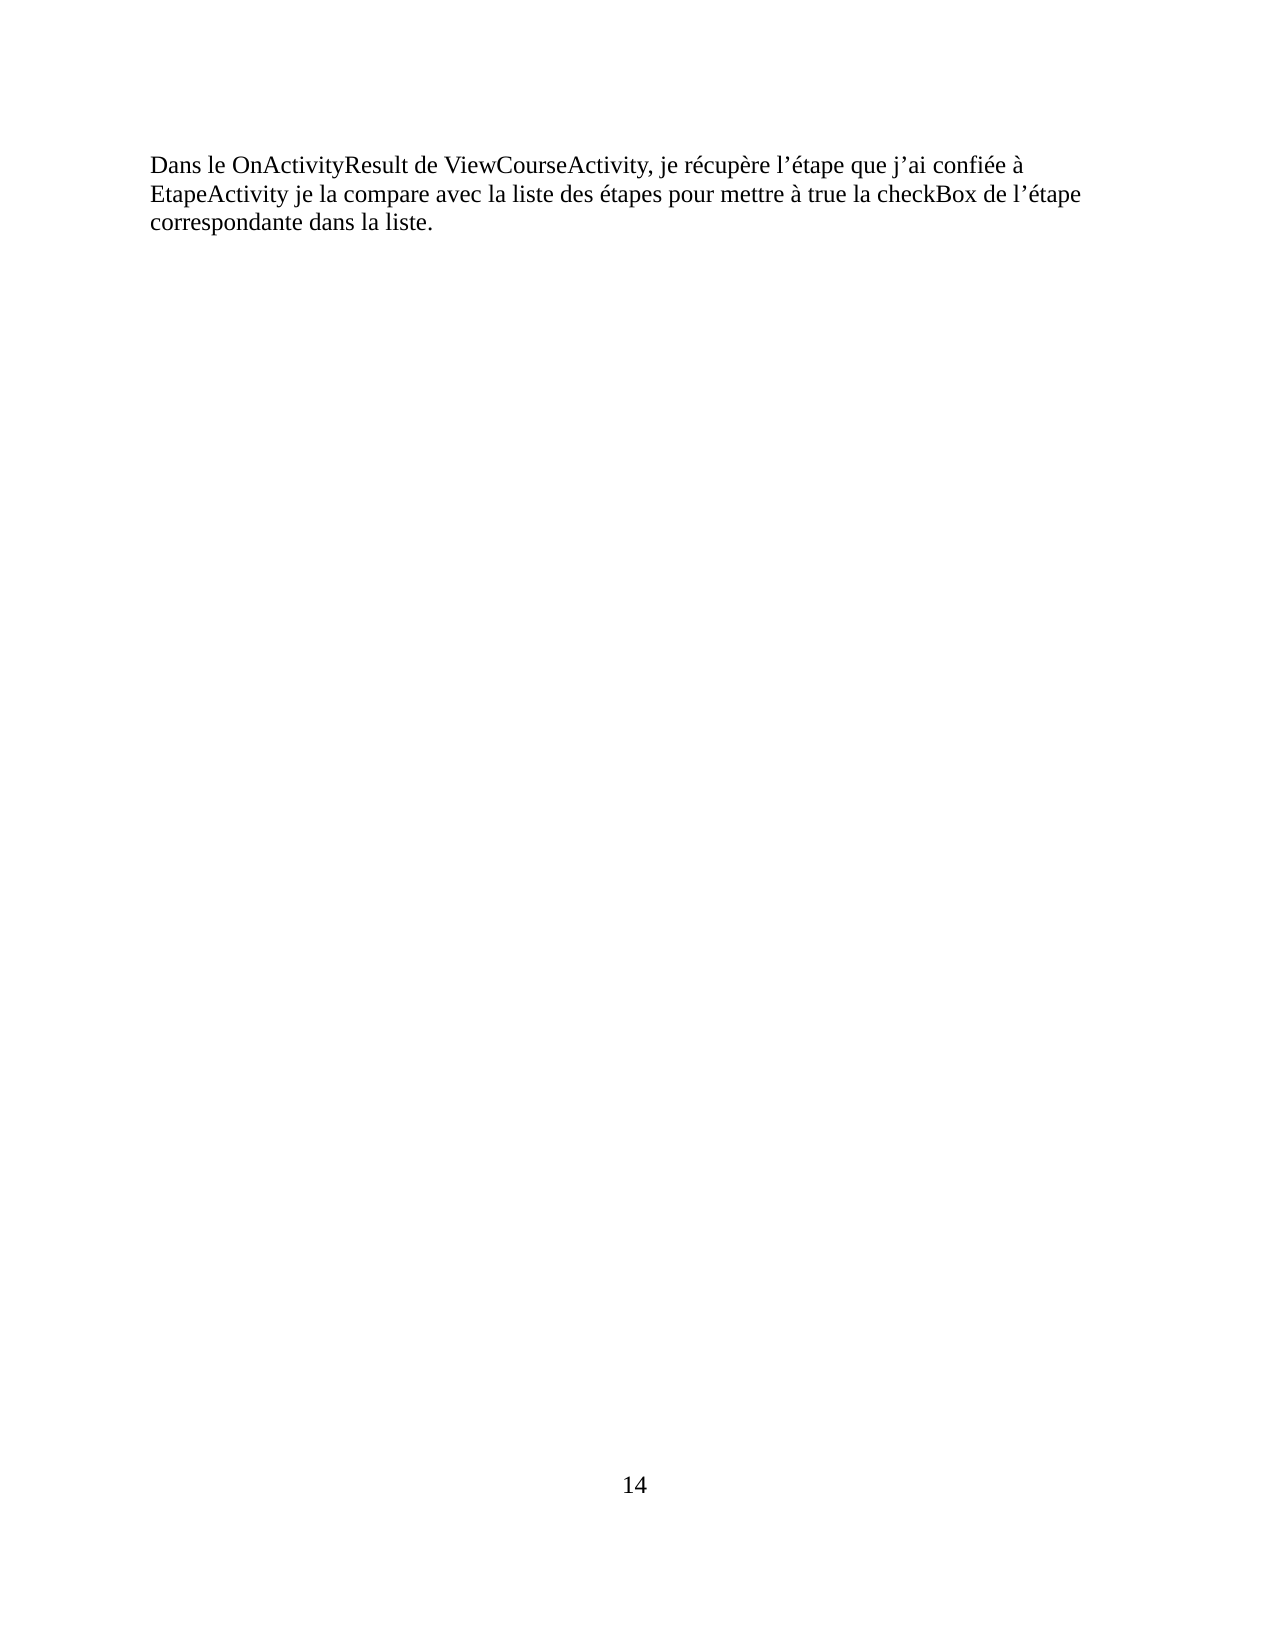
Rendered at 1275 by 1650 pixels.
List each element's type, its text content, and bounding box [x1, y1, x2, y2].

text Dans le OnActivityResult de ViewCourseActivity, je récupère l’étape que j’ai confiée à EtapeActivity je la compare avec la liste des étapes pour mettre à true la checkBox de l’étape correspondante dans la liste. [150, 150, 1125, 236]
